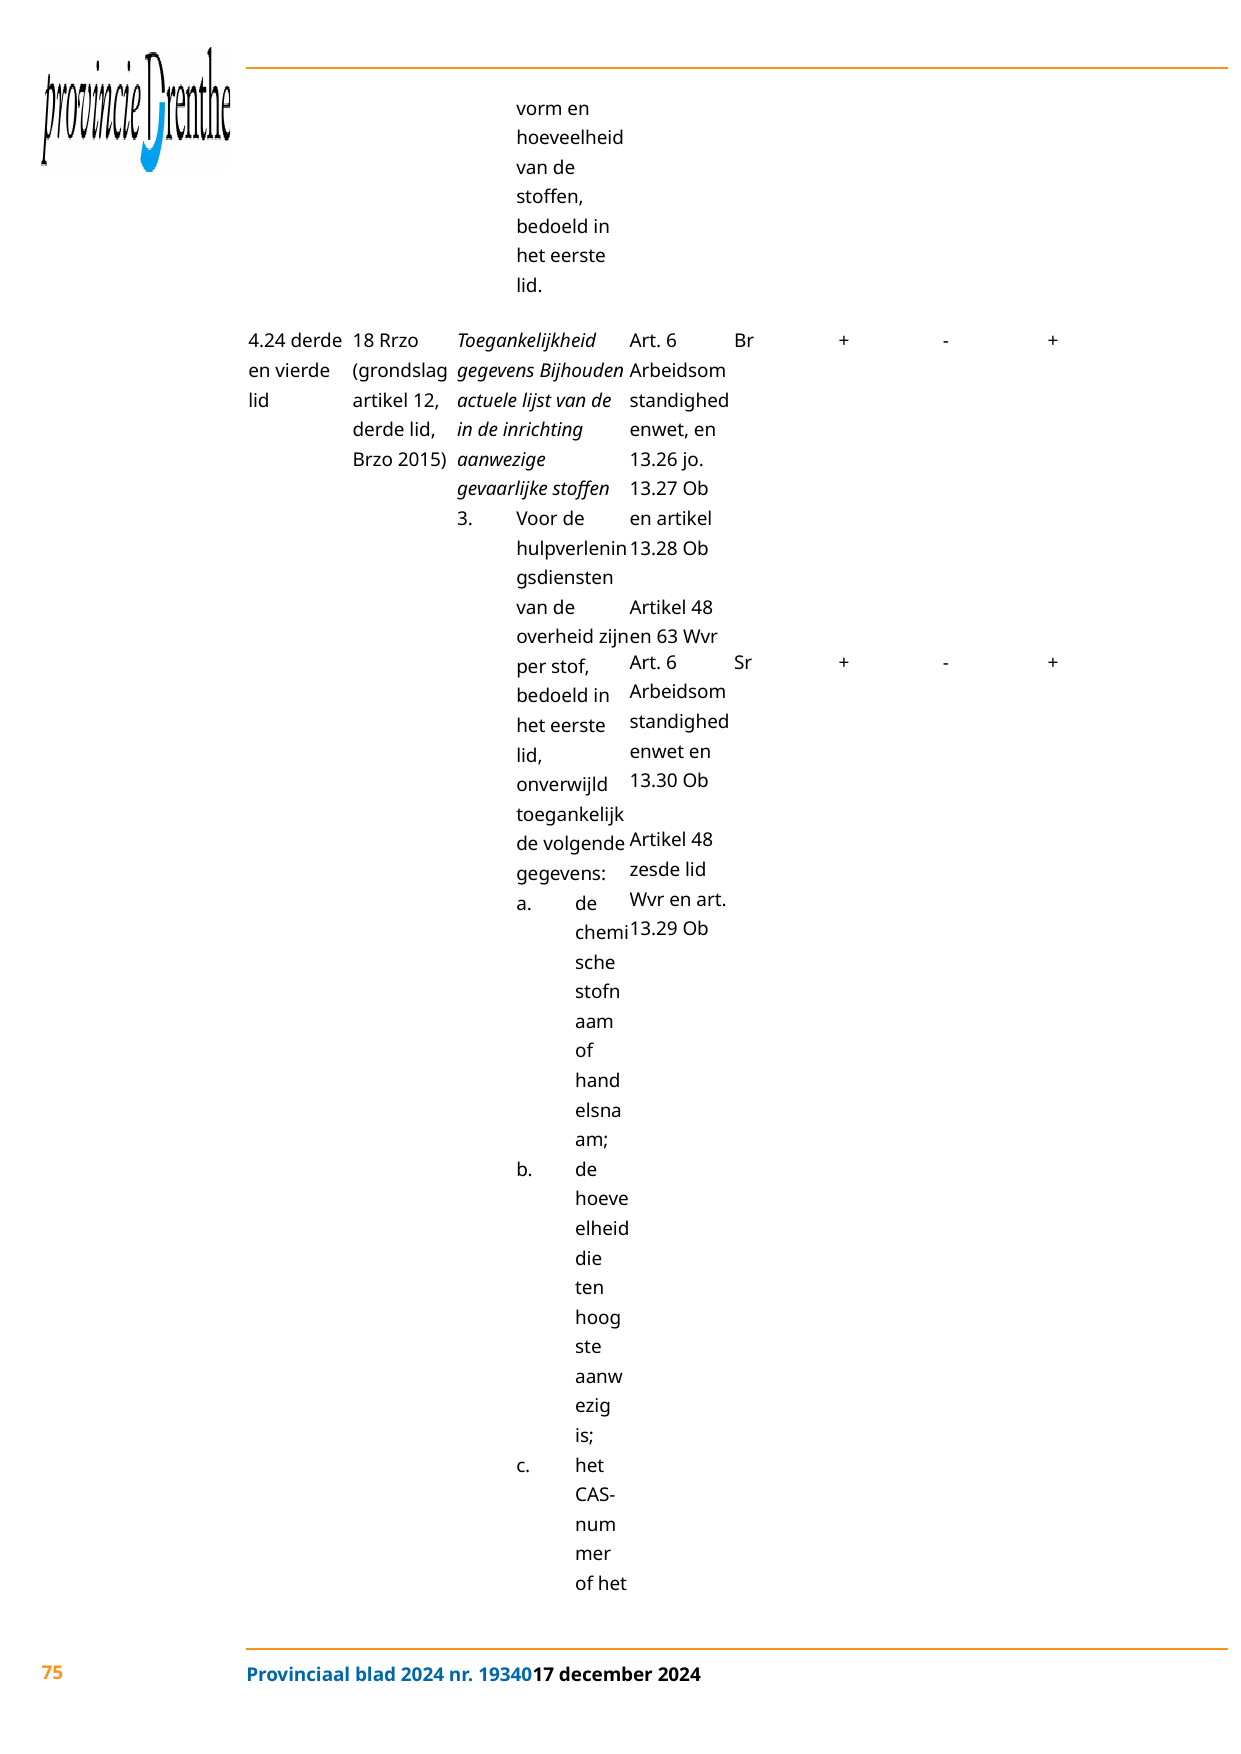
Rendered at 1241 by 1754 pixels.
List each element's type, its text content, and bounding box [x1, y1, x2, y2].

table_cell [943, 95, 1047, 328]
table_cell [629, 95, 734, 328]
table_cell [1047, 95, 1152, 328]
table_cell [353, 95, 457, 328]
table_cell Art. 6 Arbeidsomstandighedenwet en 13.30 Ob Artikel 48 zesde lid Wvr en art. 13.29 Ob [629, 649, 734, 1596]
table_cell + [1047, 649, 1152, 1596]
picture [41, 47, 231, 172]
table_cell - [943, 328, 1047, 649]
table_cell 18 Rrzo (grondslag artikel 12, derde lid, Brzo 2015) [353, 328, 457, 1596]
table_cell + [838, 649, 943, 1596]
table_cell Br [734, 328, 838, 649]
table_cell + [1047, 328, 1152, 649]
table_cell Sr [734, 649, 838, 1596]
table_cell [838, 95, 943, 328]
table_cell 4.24 derde en vierde lid [248, 328, 352, 1596]
table_cell Toegankelijkheid gegevens Bijhouden actuele lijst van de in de inrichting aanwezige gevaarlijke stoffen Voor de hulpverleningsdiensten van de overheid zijn per stof, bedoeld in het eerste lid, onverwijld toegankelijk de volgende gegevens: de chemische stofnaam of handelsnaam; de hoeveelheid die ten hoogste aanwezig is; het CAS-nummer of het [457, 328, 629, 1596]
table_cell Art. 6 Arbeidsomstandighedenwet, en 13.26 jo. 13.27 Ob en artikel 13.28 Ob Artikel 48 en 63 Wvr [629, 328, 734, 649]
table_cell + [838, 328, 943, 649]
table_cell - [943, 649, 1047, 1596]
table_cell [734, 95, 838, 328]
table_cell vorm en hoeveelheid van de stoffen, bedoeld in het eerste lid. [457, 95, 629, 328]
table_cell [248, 95, 352, 328]
